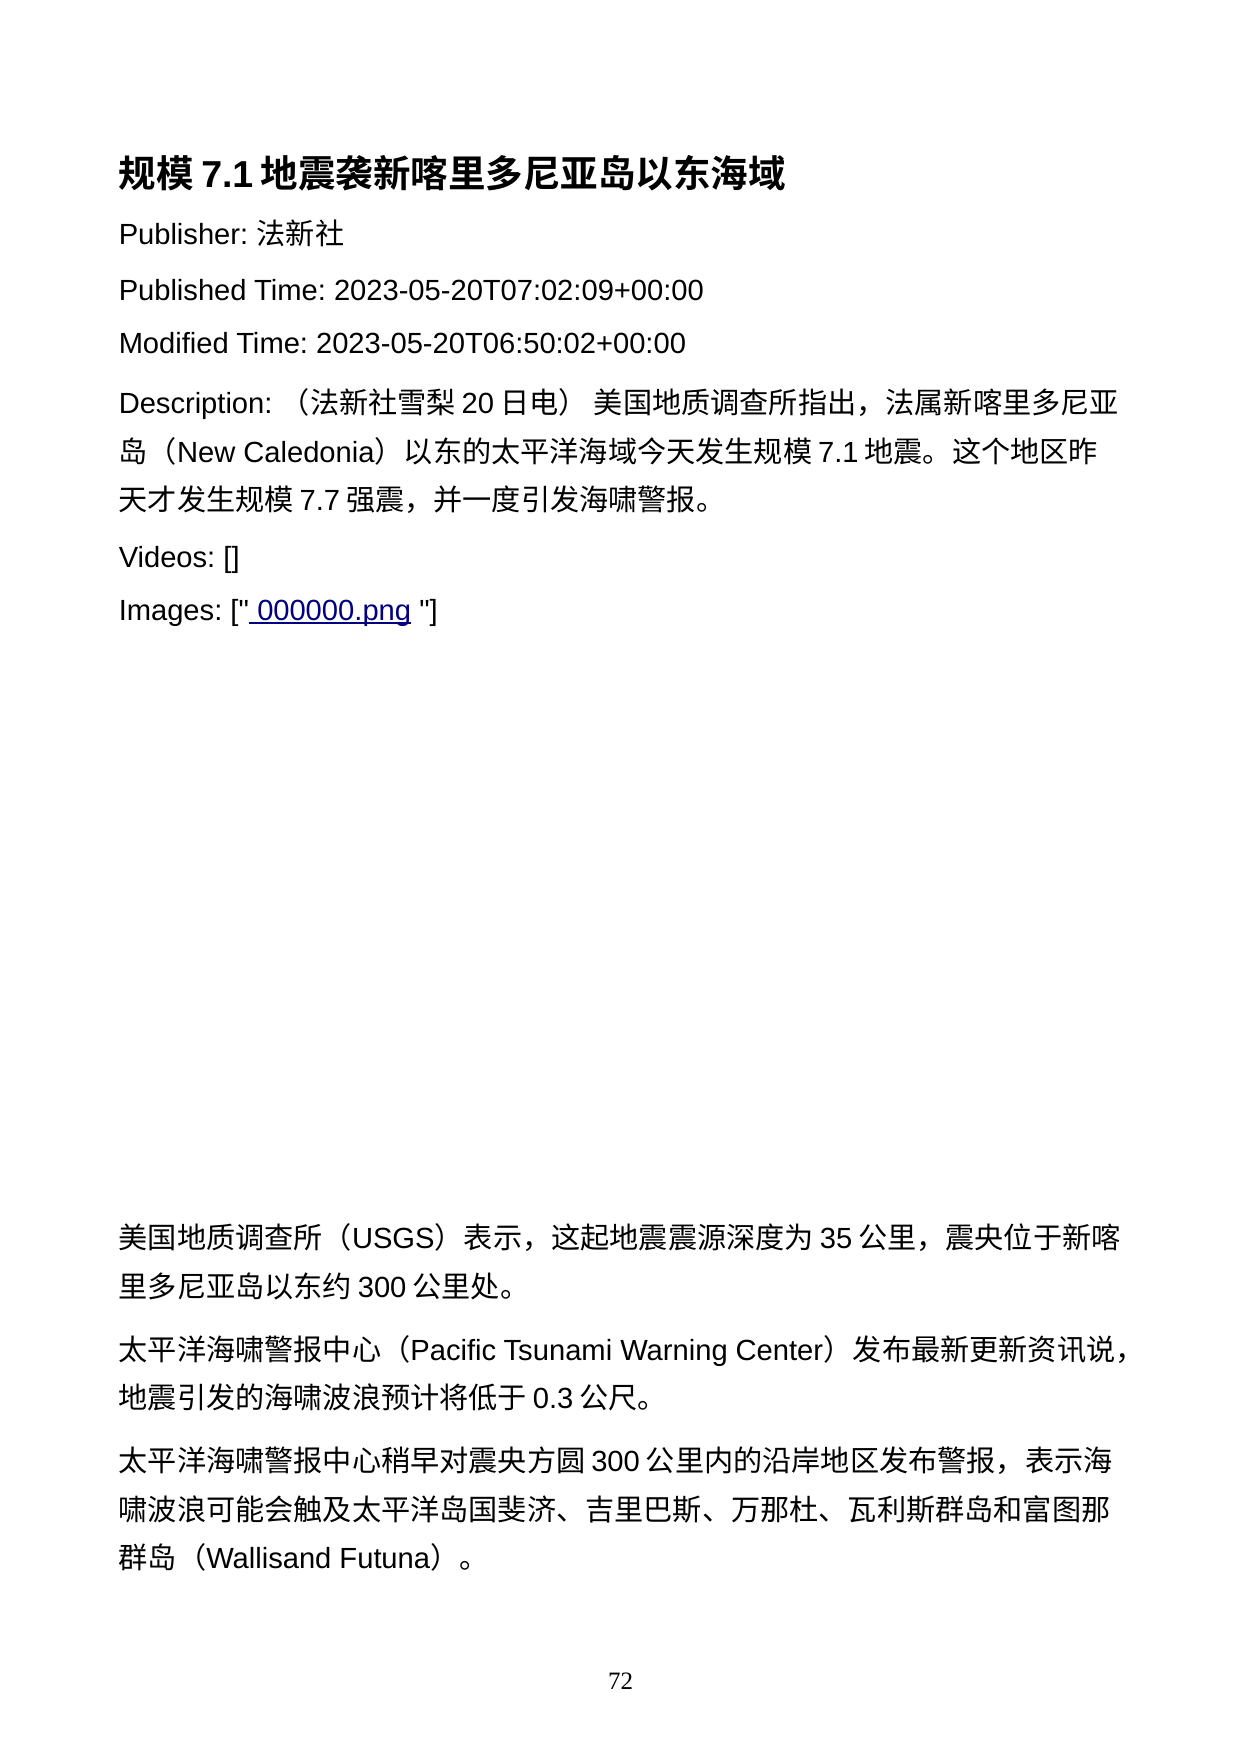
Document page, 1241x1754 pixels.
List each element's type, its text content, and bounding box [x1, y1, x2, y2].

text 太平洋海啸警报中心（Pacific Tsunami Warning Center）发布最新更新资讯说，地震引发的海啸波浪预计将低于0.3公尺。 [118, 1326, 1122, 1417]
text 太平洋海啸警报中心稍早对震央方圆300公里内的沿岸地区发布警报，表示海啸波浪可能会触及太平洋岛国斐济、吉里巴斯、万那杜、瓦利斯群岛和富图那群岛（Wallisand Futuna）。 [118, 1438, 1122, 1577]
text Description: （法新社雪梨20日电） 美国地质调查所指出，法属新喀里多尼亚岛（New Caledonia）以东的太平洋海域今天发生规模7.1地震。这个地区昨天才发生规模7.7强震，并一度引发海啸警报。 [118, 380, 1122, 519]
text Images: [" 000000.png "] [118, 593, 1122, 627]
text Published Time: 2023-05-20T07:02:09+00:00 [118, 273, 1122, 307]
text Modified Time: 2023-05-20T06:50:02+00:00 [118, 327, 1122, 360]
text Publisher: 法新社 [118, 210, 1122, 253]
text 美国地质调查所（USGS）表示，这起地震震源深度为35公里，震央位于新喀里多尼亚岛以东约300公里处。 [118, 1214, 1122, 1305]
text Videos: [] [118, 540, 1122, 573]
subtitle 规模7.1地震袭新喀里多尼亚岛以东海域 [118, 143, 1122, 198]
